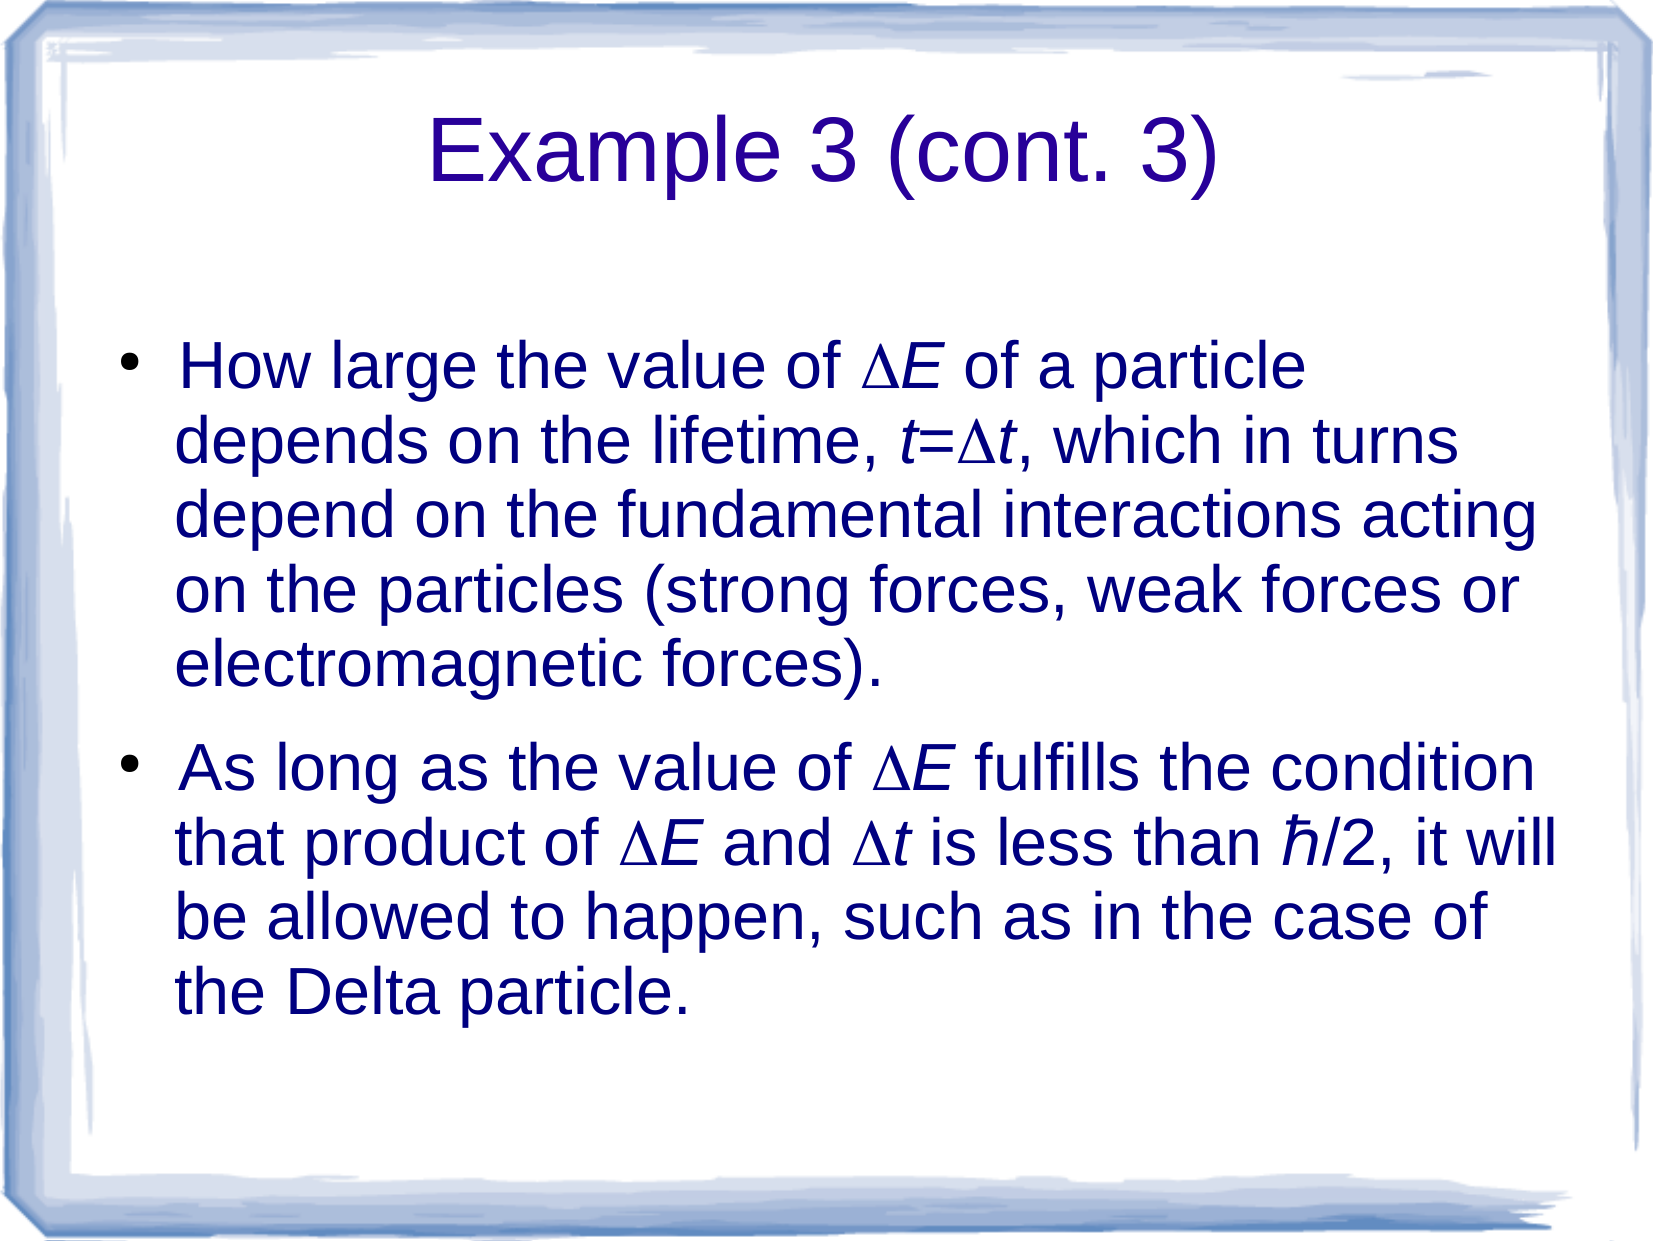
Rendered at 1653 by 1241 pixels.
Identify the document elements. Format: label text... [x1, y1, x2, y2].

list How large the value of DE of a particle depends on the lifetime, t=Dt, which in turns depend on the fundamental interactions acting on the particles (strong forces, weak forces or electromagnetic forces). As long as the value of DE fulfills the condition that product of DE and Dt is less than ℏ/2, it will be allowed to happen, such as in the case of the Delta particle. [117, 324, 1567, 1144]
picture [0, 0, 1653, 1241]
title Example 3 (cont. 3) [82, 49, 1567, 253]
